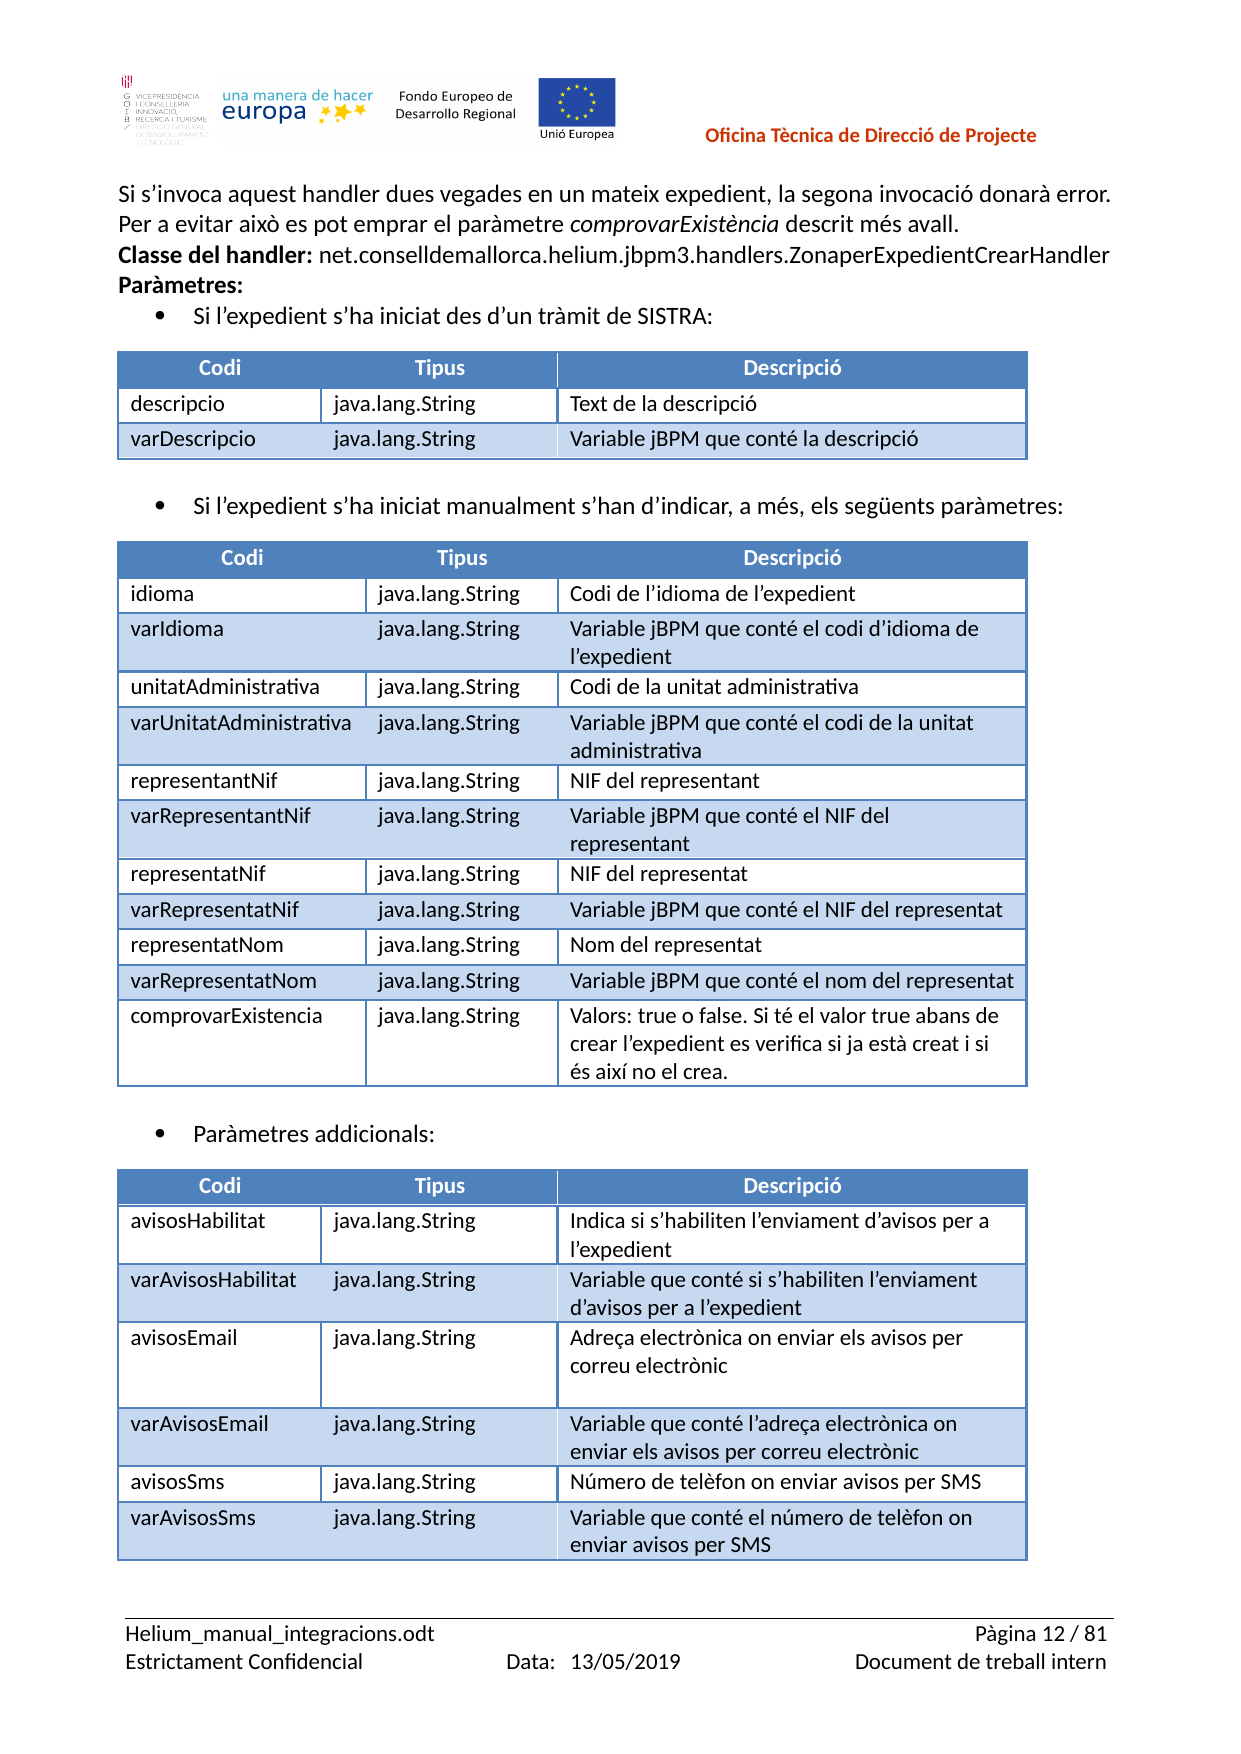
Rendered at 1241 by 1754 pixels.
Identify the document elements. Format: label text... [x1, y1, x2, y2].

table_cell java.lang.String [322, 1467, 556, 1501]
table_cell java.lang.String [366, 801, 558, 857]
table_cell Valors: true o false. Si té el valor true abans de crear l’expedient es verifica si ja està creat i si és així no el crea. [559, 1001, 1025, 1085]
table_cell varAvisosSms [119, 1503, 321, 1559]
text Si s’invoca aquest handler dues vegades en un mateix expedient, la segona invocació donarà error. Per a evitar això es pot emprar el paràmetre comprovarExistència descrit més avall. [118, 178, 1122, 239]
table_cell Variable jBPM que conté el nom del representat [558, 966, 1025, 999]
table_cell varDescripcio [119, 424, 321, 457]
list Paràmetres addicionals: [156, 1118, 1122, 1148]
table_cell idioma [119, 579, 365, 612]
table_header Tipus [366, 544, 558, 577]
table_cell java.lang.String [367, 930, 557, 964]
table_cell descripcio [119, 389, 320, 422]
list Si l’expedient s’ha iniciat manualment s’han d’indicar, a més, els següents paràmetres: [156, 490, 1122, 521]
table_cell representatNif [119, 860, 365, 893]
table_cell Codi de la unitat administrativa [559, 673, 1025, 706]
table_cell java.lang.String [322, 1323, 556, 1407]
table_cell java.lang.String [367, 673, 557, 706]
table_cell java.lang.String [366, 966, 558, 999]
table_cell Variable jBPM que conté la descripció [558, 424, 1025, 457]
table_cell avisosEmail [119, 1323, 320, 1407]
picture [118, 73, 213, 147]
list Si l’expedient s’ha iniciat des d’un tràmit de SISTRA: [156, 300, 1122, 330]
picture [219, 73, 621, 147]
table_cell Adreça electrònica on enviar els avisos per correu electrònic [559, 1323, 1025, 1407]
table_header Descripció [558, 353, 1025, 387]
table_header Descripció [558, 544, 1025, 577]
table_cell java.lang.String [322, 389, 556, 422]
table_cell Variable que conté el número de telèfon on enviar avisos per SMS [558, 1503, 1025, 1559]
table_cell java.lang.String [367, 860, 557, 893]
table_cell NIF del representant [559, 766, 1025, 799]
table_cell Variable jBPM que conté el codi de la unitat administrativa [558, 708, 1025, 764]
table_cell java.lang.String [321, 1503, 557, 1559]
table_cell Variable que conté si s’habiliten l’enviament d’avisos per a l’expedient [558, 1265, 1025, 1321]
table_cell unitatAdministrativa [119, 673, 365, 706]
table_cell varRepresentatNif [119, 895, 366, 928]
table_cell java.lang.String [321, 424, 557, 457]
table_cell java.lang.String [321, 1265, 557, 1321]
table_cell varAvisosHabilitat [119, 1265, 321, 1321]
table_cell avisosHabilitat [119, 1207, 320, 1263]
table_cell java.lang.String [366, 614, 558, 670]
table_cell Text de la descripció [559, 389, 1025, 422]
table_cell varRepresentatNom [119, 966, 366, 999]
table_cell varRepresentantNif [119, 801, 366, 857]
table_cell java.lang.String [322, 1207, 556, 1263]
table_cell java.lang.String [321, 1409, 557, 1465]
table_cell representatNom [119, 930, 365, 964]
table_cell java.lang.String [366, 708, 558, 764]
table_cell Nom del representat [559, 930, 1025, 964]
table_cell avisosSms [119, 1467, 320, 1501]
text Classe del handler: net.conselldemallorca.helium.jbpm3.handlers.ZonaperExpedientCrearHandler [118, 239, 1122, 269]
table_header Codi [119, 1171, 321, 1204]
table_cell Variable jBPM que conté el NIF del representant [558, 801, 1025, 857]
table_cell Variable que conté l’adreça electrònica on enviar els avisos per correu electrònic [558, 1409, 1025, 1465]
table_header Tipus [321, 353, 557, 387]
table_cell java.lang.String [367, 766, 557, 799]
table_cell Variable jBPM que conté el codi d’idioma de l’expedient [558, 614, 1025, 670]
table_cell varUnitatAdministrativa [119, 708, 366, 764]
table_cell Número de telèfon on enviar avisos per SMS [559, 1467, 1025, 1501]
table_cell comprovarExistencia [119, 1001, 365, 1085]
table_cell Indica si s’habiliten l’enviament d’avisos per a l’expedient [559, 1207, 1025, 1263]
table_cell NIF del representat [559, 860, 1025, 893]
table_header Tipus [321, 1171, 557, 1204]
table_header Descripció [558, 1171, 1025, 1204]
table_header Codi [119, 544, 366, 577]
table_cell varAvisosEmail [119, 1409, 321, 1465]
table_cell Codi de l’idioma de l’expedient [559, 579, 1025, 612]
table_cell java.lang.String [367, 579, 557, 612]
table_cell java.lang.String [366, 895, 558, 928]
text Paràmetres: [118, 269, 1122, 300]
table_header Codi [119, 353, 321, 387]
table_cell java.lang.String [367, 1001, 557, 1085]
table_cell varIdioma [119, 614, 366, 670]
table_cell representantNif [119, 766, 365, 799]
table_cell Variable jBPM que conté el NIF del representat [558, 895, 1025, 928]
